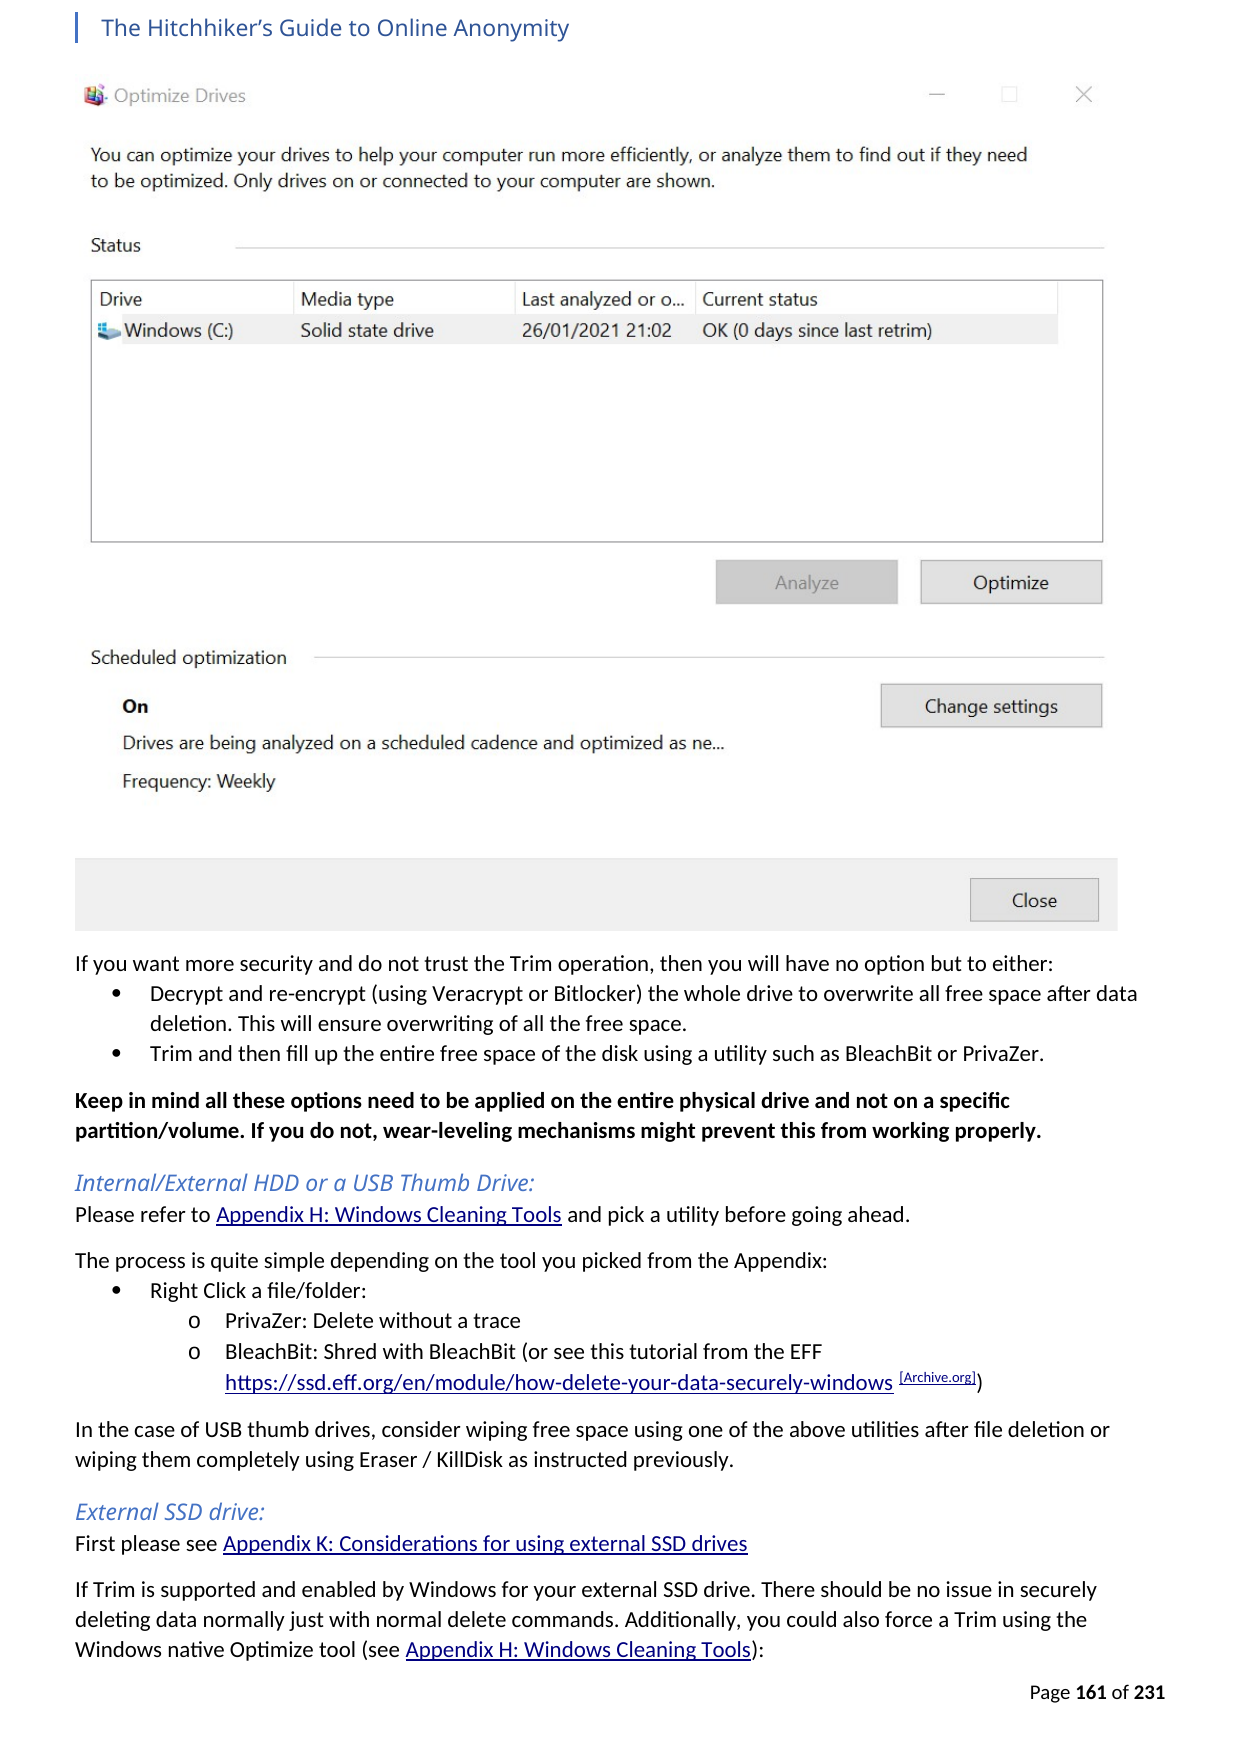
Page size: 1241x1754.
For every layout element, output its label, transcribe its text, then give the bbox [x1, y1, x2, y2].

list BleachBit: Shred with BleachBit (or see this tutorial from the EFF https://ssd.eff.org/en/module/how-delete-your-data-securely-windows [Archive.org]) [187, 1337, 1165, 1396]
text Please refer to Appendix H: Windows Cleaning Tools and pick a utility before going ahead. [75, 1200, 1165, 1228]
text The process is quite simple depending on the tool you picked from the Appendix: [75, 1246, 1165, 1274]
text If you want more security and do not trust the Trim operation, then you will have no option but to either: [75, 949, 1165, 978]
list Decrypt and re-encrypt (using Veracrypt or Bitlocker) the whole drive to overwrite all free space after data deletion. This will ensure overwriting of all the free space. [112, 979, 1165, 1037]
text In the case of USB thumb drives, consider wiping free space using one of the above utilities after file deletion or wiping them completely using Eraser / KillDisk as instructed previously. [75, 1415, 1165, 1473]
subtitle Internal/External HDD or a USB Thumb Drive: [75, 1166, 1165, 1198]
text Keep in mind all these options need to be applied on the entire physical drive and not on a specific partition/volume. If you do not, wear-leveling mechanisms might prevent this from working properly. [75, 1086, 1165, 1144]
text First please see Appendix K: Considerations for using external SSD drives [75, 1529, 1165, 1557]
text If Trim is supported and enabled by Windows for your external SSD drive. There should be no issue in securely deleting data normally just with normal delete commands. Additionally, you could also force a Trim using the Windows native Optimize tool (see Appendix H: Windows Cleaning Tools): [75, 1576, 1165, 1663]
list Trim and then fill up the entire free space of the disk using a utility such as BleachBit or PrivaZer. [112, 1039, 1165, 1067]
picture [75, 74, 1118, 931]
subtitle External SSD drive: [75, 1496, 1165, 1527]
list PrivaZer: Delete without a trace [187, 1306, 1165, 1335]
list Right Click a file/folder: [112, 1276, 1165, 1304]
